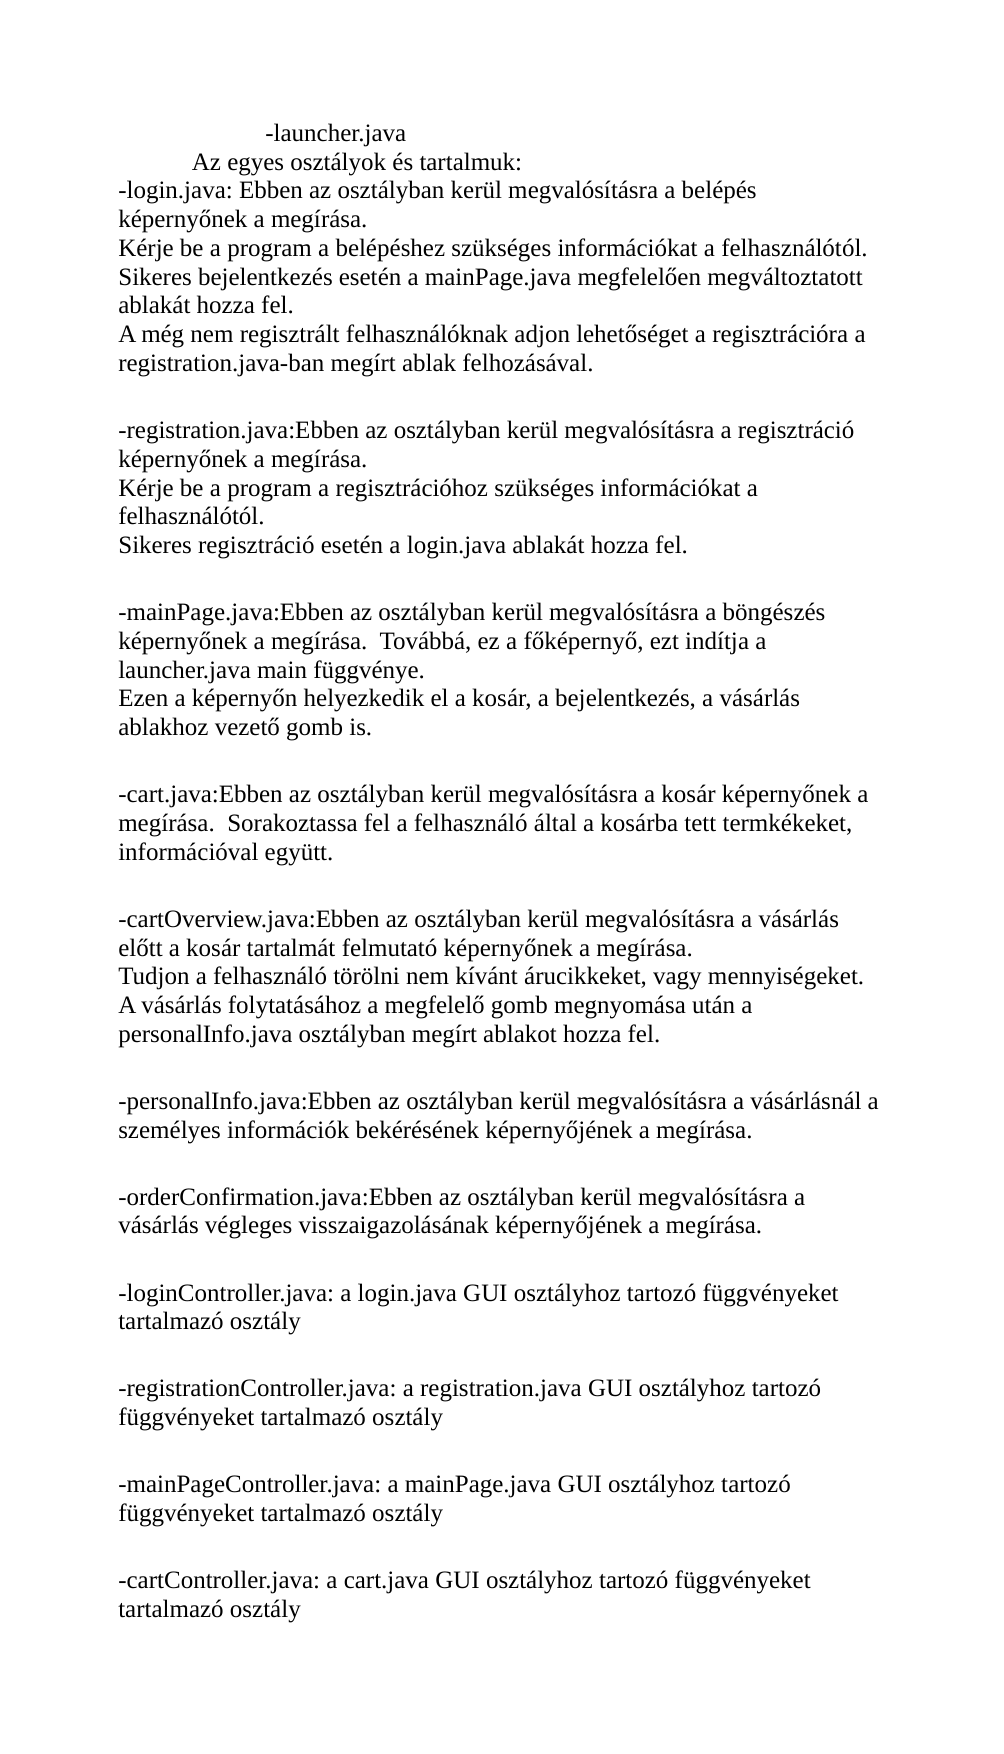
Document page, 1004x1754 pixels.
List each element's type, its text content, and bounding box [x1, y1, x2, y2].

text Az egyes osztályok és tartalmuk: [118, 147, 886, 176]
text Kérje be a program a regisztrációhoz szükséges információkat a felhasználótól. [118, 473, 886, 530]
text Sikeres bejelentkezés esetén a mainPage.java megfelelően megváltoztatott ablakát hozza fel. [118, 262, 886, 319]
text Ezen a képernyőn helyezkedik el a kosár, a bejelentkezés, a vásárlás ablakhoz vezető gomb is. [118, 683, 886, 741]
text Sikeres regisztráció esetén a login.java ablakát hozza fel. [118, 530, 886, 559]
text Kérje be a program a belépéshez szükséges információkat a felhasználótól. [118, 233, 886, 262]
text -mainPageController.java: a mainPage.java GUI osztályhoz tartozó függvényeket tartalmazó osztály [118, 1469, 886, 1527]
text -login.java: Ebben az osztályban kerül megvalósításra a belépés képernyőnek a megírása. [118, 176, 886, 233]
text -registration.java:Ebben az osztályban kerül megvalósításra a regisztráció képernyőnek a megírása. [118, 415, 886, 473]
text -orderConfirmation.java:Ebben az osztályban kerül megvalósításra a vásárlás végleges visszaigazolásának képernyőjének a megírása. [118, 1182, 886, 1239]
text -cartOverview.java:Ebben az osztályban kerül megvalósításra a vásárlás előtt a kosár tartalmát felmutató képernyőnek a megírása. [118, 904, 886, 961]
text Tudjon a felhasználó törölni nem kívánt árucikkeket, vagy mennyiségeket. [118, 961, 886, 990]
text -cartController.java: a cart.java GUI osztályhoz tartozó függvényeket tartalmazó osztály [118, 1565, 886, 1623]
text -launcher.java [118, 118, 886, 147]
text -registrationController.java: a registration.java GUI osztályhoz tartozó függvényeket tartalmazó osztály [118, 1373, 886, 1431]
text -personalInfo.java:Ebben az osztályban kerül megvalósításra a vásárlásnál a személyes információk bekérésének képernyőjének a megírása. [118, 1086, 886, 1143]
text -cart.java:Ebben az osztályban kerül megvalósításra a kosár képernyőnek a megírása. Sorakoztassa fel a felhasználó által a kosárba tett termkékeket, információval együtt. [118, 779, 886, 866]
text -mainPage.java:Ebben az osztályban kerül megvalósításra a böngészés képernyőnek a megírása. Továbbá, ez a főképernyő, ezt indítja a launcher.java main függvénye. [118, 597, 886, 683]
text A még nem regisztrált felhasználóknak adjon lehetőséget a regisztrációra a registration.java-ban megírt ablak felhozásával. [118, 319, 886, 377]
text -loginController.java: a login.java GUI osztályhoz tartozó függvényeket tartalmazó osztály [118, 1278, 886, 1335]
text A vásárlás folytatásához a megfelelő gomb megnyomása után a personalInfo.java osztályban megírt ablakot hozza fel. [118, 990, 886, 1048]
